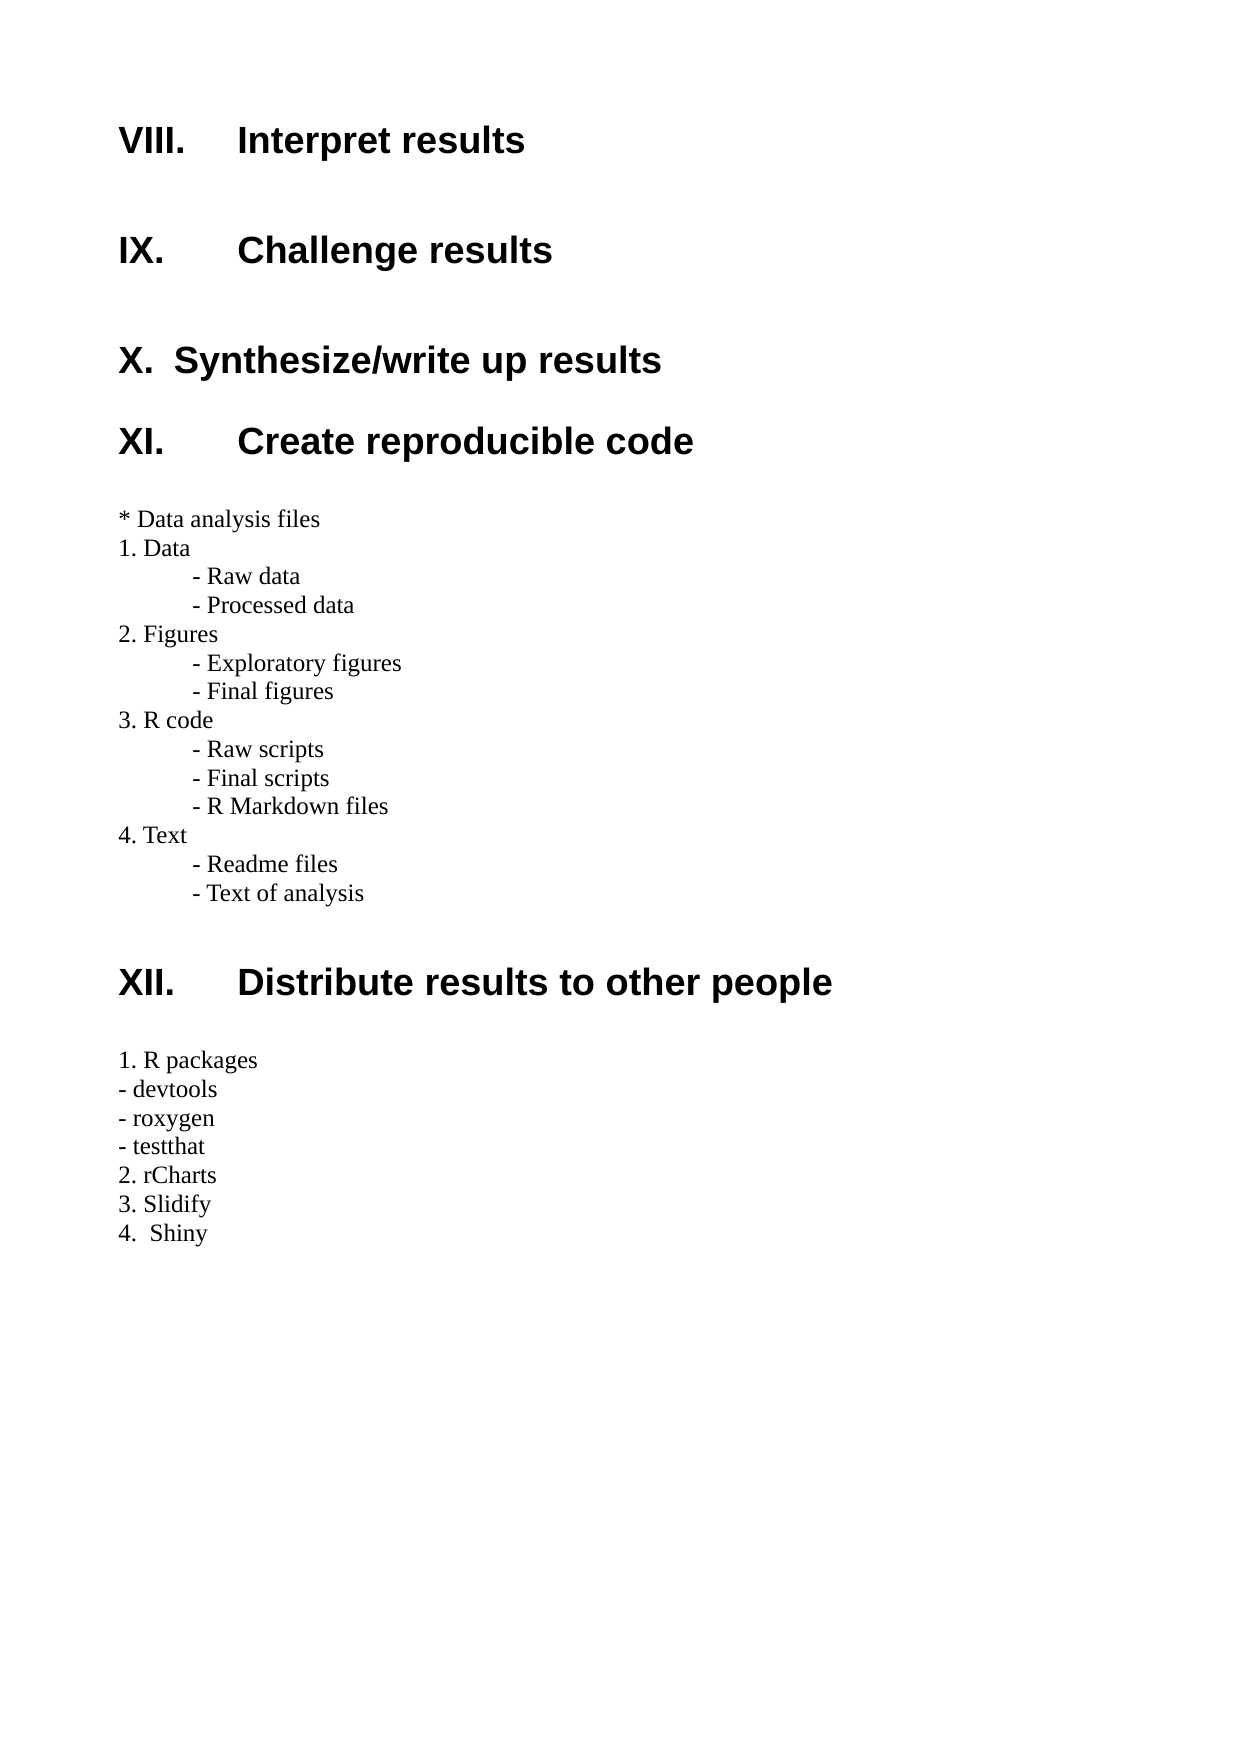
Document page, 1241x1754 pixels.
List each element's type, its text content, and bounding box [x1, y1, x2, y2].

text - Processed data [118, 590, 1122, 619]
subtitle Distribute results to other people [118, 960, 1122, 1004]
subtitle Synthesize/write up results [118, 338, 1122, 382]
subtitle Challenge results [118, 228, 1122, 272]
text - roxygen [118, 1103, 1122, 1131]
text - Readme files [192, 849, 1122, 878]
text - Final figures [118, 676, 1122, 705]
text - Final scripts [192, 763, 1122, 791]
text - Raw scripts [192, 734, 1122, 763]
text 2. Figures [118, 619, 1122, 648]
text 2. rCharts [118, 1160, 1122, 1189]
text 1. Data [118, 533, 1122, 561]
text 3. Slidify [118, 1189, 1122, 1218]
text - Raw data [118, 561, 1122, 590]
text 3. R code [118, 705, 1122, 734]
text - devtools [118, 1074, 1122, 1103]
subtitle Create reproducible code [118, 419, 1122, 463]
text 1. R packages [118, 1045, 1122, 1074]
text - Text of analysis [192, 878, 1122, 906]
text - R Markdown files [192, 791, 1122, 820]
subtitle Interpret results [118, 118, 1122, 162]
text 4. Shiny [118, 1218, 1122, 1246]
text * Data analysis files [118, 504, 1122, 533]
text 4. Text [118, 820, 1122, 849]
text - testthat [118, 1131, 1122, 1160]
text - Exploratory figures [118, 648, 1122, 676]
